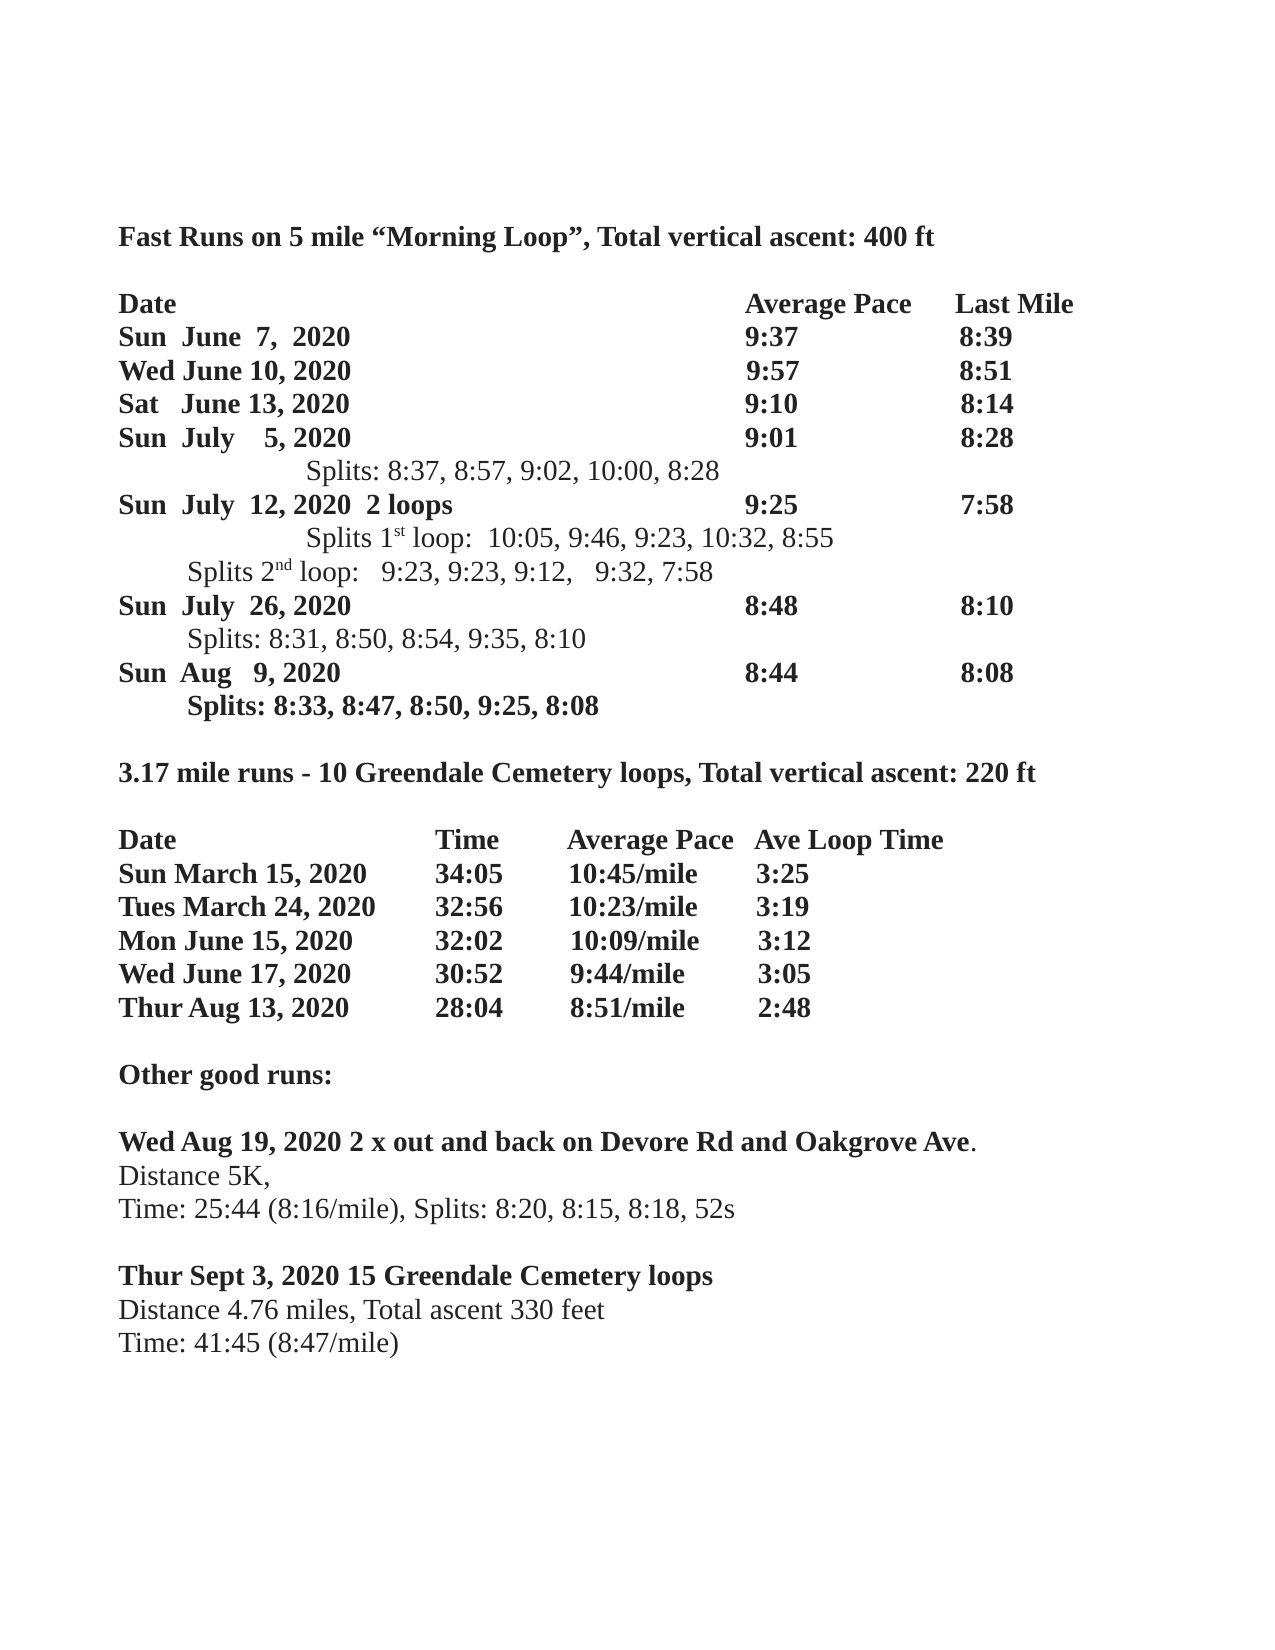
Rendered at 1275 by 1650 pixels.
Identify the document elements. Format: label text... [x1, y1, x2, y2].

text Distance 5K, [118, 1158, 1161, 1191]
text Other good runs: [118, 1057, 1161, 1091]
text Thur Sept 3, 2020 15 Greendale Cemetery loops [118, 1258, 1161, 1292]
text Wed June 17, 2020 30:52 9:44/mile 3:05 [118, 957, 1161, 990]
text Tues March 24, 2020 32:56 10:23/mile 3:19 [118, 889, 1161, 923]
text Sun July 26, 2020 8:48 8:10 Splits: 8:31, 8:50, 8:54, 9:35, 8:10 [118, 588, 1161, 655]
text Thur Aug 13, 2020 28:04 8:51/mile 2:48 [118, 990, 1161, 1024]
text Wed June 10, 2020 9:57 8:51 [118, 353, 1161, 386]
text Fast Runs on 5 mile “Morning Loop”, Total vertical ascent: 400 ft [118, 219, 1161, 252]
text Distance 4.76 miles, Total ascent 330 feet [118, 1292, 1161, 1326]
text Sun March 15, 2020 34:05 10:45/mile 3:25 [118, 856, 1161, 889]
text Date Time Average Pace Ave Loop Time [118, 822, 1161, 856]
text Time: 41:45 (8:47/mile) [118, 1326, 1161, 1359]
text Mon June 15, 2020 32:02 10:09/mile 3:12 [118, 923, 1161, 957]
text Sun Aug 9, 2020 8:44 8:08 Splits: 8:33, 8:47, 8:50, 9:25, 8:08 [118, 655, 1161, 722]
text Splits 2nd loop: 9:23, 9:23, 9:12, 9:32, 7:58 [118, 554, 1161, 588]
text Sun June 7, 2020 9:37 8:39 [118, 319, 1161, 353]
text Time: 25:44 (8:16/mile), Splits: 8:20, 8:15, 8:18, 52s [118, 1191, 1161, 1225]
list 3.17 mile runs - 10 Greendale Cemetery loops, Total vertical ascent: 220 ft [118, 755, 1161, 789]
text Sat June 13, 2020 9:10 8:14 Sun July 5, 2020 9:01 8:28 Splits: 8:37, 8:57, 9:02, 10:00, 8:28 Sun July 12, 2020 2 loops 9:25 7:58 Splits 1st loop: 10:05, 9:46, 9:23, 10:32, 8:55 [118, 386, 1161, 554]
text Date Average Pace Last Mile [118, 286, 1161, 319]
text Wed Aug 19, 2020 2 x out and back on Devore Rd and Oakgrove Ave. [118, 1124, 1161, 1158]
